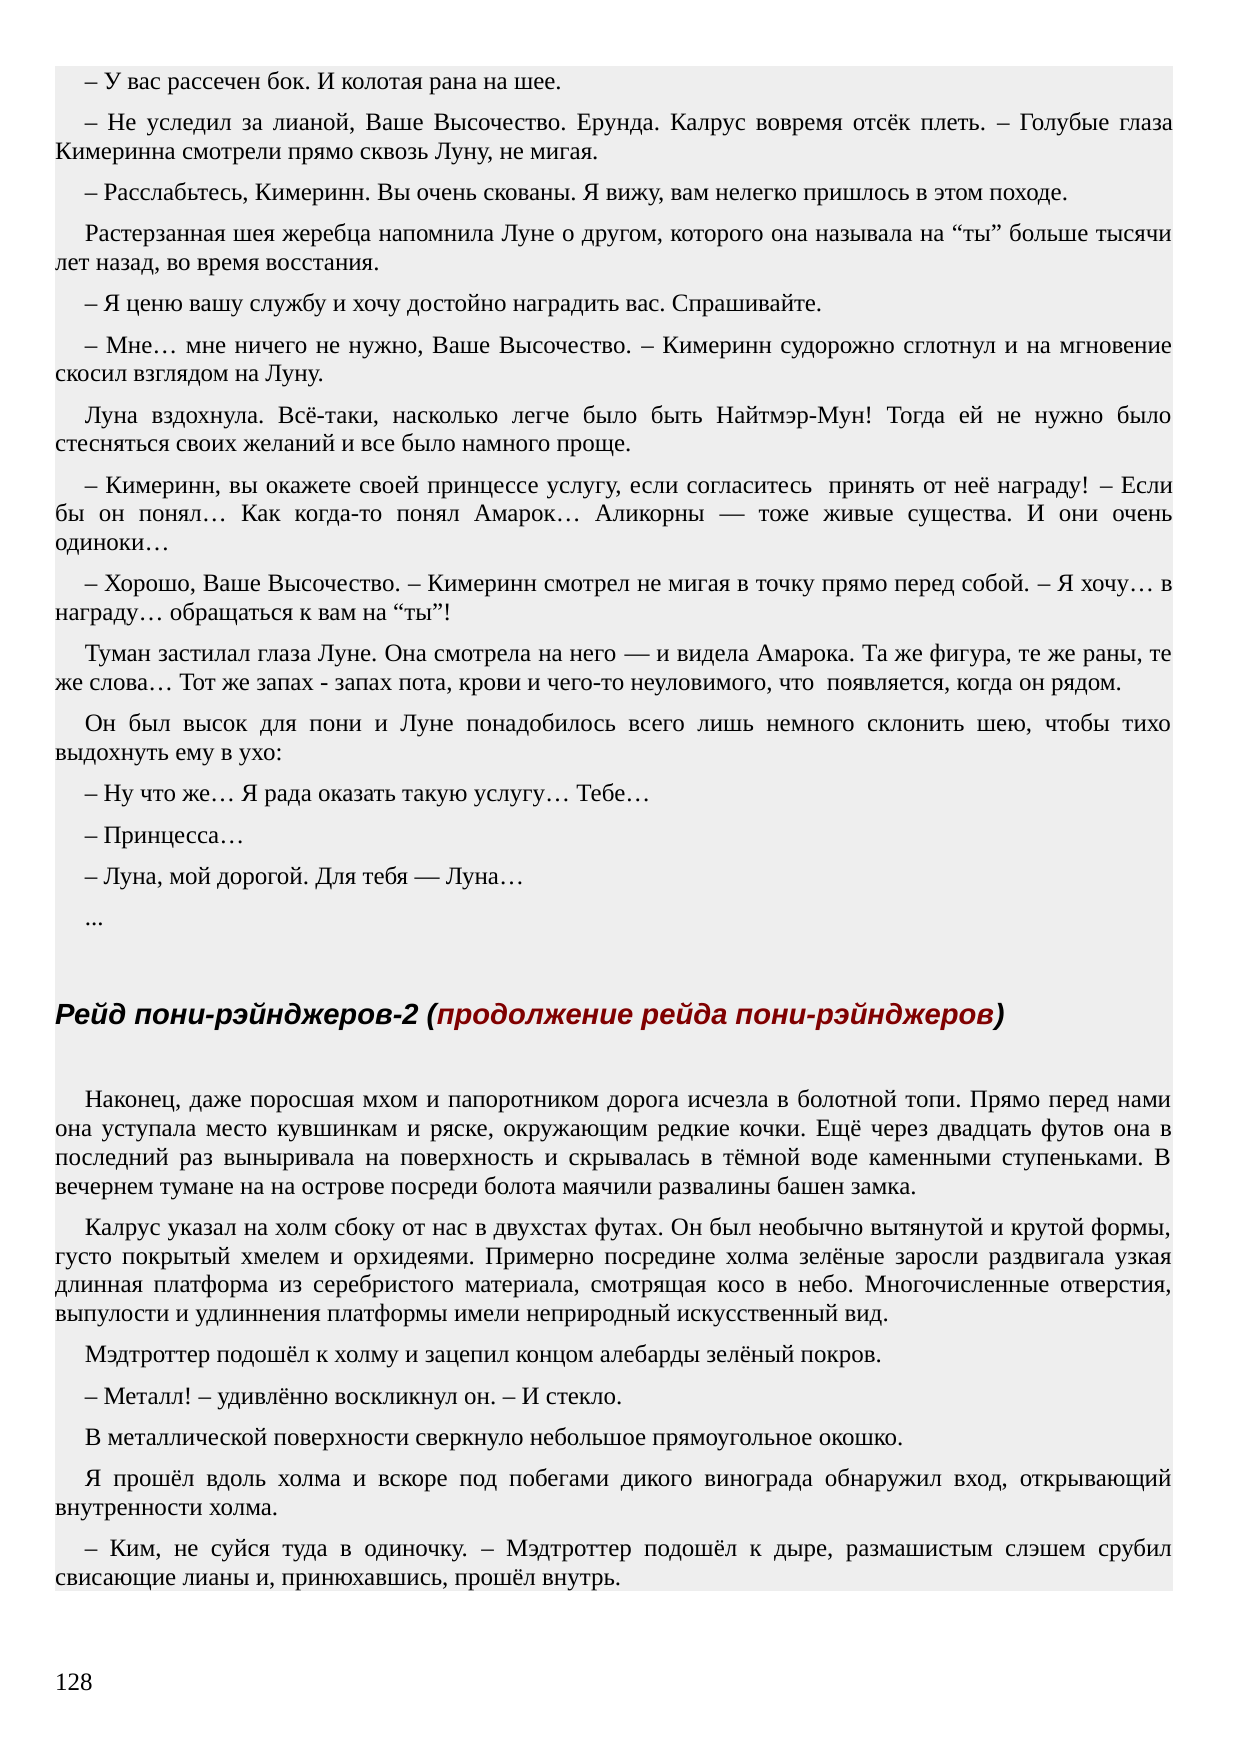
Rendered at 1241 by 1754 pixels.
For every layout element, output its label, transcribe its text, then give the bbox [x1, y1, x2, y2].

text – У вас рассечен бок. И колотая рана на шее. [55, 66, 1173, 95]
text – Ким, не суйся туда в одиночку. – Мэдтроттер подошёл к дыре, размашистым слэшем срубил свисающие лианы и, принюхавшись, прошёл внутрь. [55, 1533, 1173, 1591]
text В металлической поверхности сверкнуло небольшое прямоугольное окошко. [55, 1422, 1173, 1451]
text Калрус указал на холм сбоку от нас в двухстах футах. Он был необычно вытянутой и крутой формы, густо покрытый хмелем и орхидеями. Примерно посредине холма зелёные заросли раздвигала узкая длинная платформа из серебристого материала, смотрящая косо в небо. Многочисленные отверстия, выпулости и удлиннения платформы имели неприродный искусственный вид. [55, 1212, 1173, 1327]
text Он был высок для пони и Луне понадобилось всего лишь немного склонить шею, чтобы тихо выдохнуть ему в ухо: [55, 708, 1173, 766]
text – Я ценю вашу службу и хочу достойно наградить вас. Спрашивайте. [55, 288, 1173, 317]
text – Не уследил за лианой, Ваше Высочество. Ерунда. Калрус вовремя отсёк плеть. – Голубые глаза Кимеринна смотрели прямо сквозь Луну, не мигая. [55, 107, 1173, 165]
text Растерзанная шея жеребца напомнила Луне о другом, которого она называла на “ты” больше тысячи лет назад, во время восстания. [55, 218, 1173, 276]
text – Луна, мой дорогой. Для тебя — Луна… [55, 861, 1173, 890]
text Мэдтроттер подошёл к холму и зацепил концом алебарды зелёный покров. [55, 1339, 1173, 1368]
subtitle Рейд пони-рэйнджеров-2 (продолжение рейда пони-рэйнджеров) [55, 997, 1173, 1031]
text Я прошёл вдоль холма и вскоре под побегами дикого винограда обнаружил вход, открывающий внутренности холма. [55, 1463, 1173, 1521]
text – Ну что же… Я рада оказать такую услугу… Тебе… [55, 778, 1173, 807]
text Луна вздохнула. Всё-таки, насколько легче было быть Найтмэр-Мун! Тогда ей не нужно было стесняться своих желаний и все было намного проще. [55, 400, 1173, 457]
text – Принцесса… [55, 820, 1173, 848]
text Наконец, даже поросшая мхом и папоротником дорога исчезла в болотной топи. Прямо перед нами она уступала место кувшинкам и ряске, окружающим редкие кочки. Ещё через двадцать футов она в последний раз выныривала на поверхность и скрывалась в тёмной воде каменными ступеньками. В вечернем тумане на на острове посреди болота маячили развалины башен замка. [55, 1084, 1173, 1199]
text – Мне… мне ничего не нужно, Ваше Высочество. – Кимеринн судорожно сглотнул и на мгновение скосил взглядом на Луну. [55, 330, 1173, 387]
text – Хорошо, Ваше Высочество. – Кимеринн смотрел не мигая в точку прямо перед собой. – Я хочу… в награду… обращаться к вам на “ты”! [55, 568, 1173, 626]
text – Металл! – удивлённо воскликнул он. – И стекло. [55, 1381, 1173, 1409]
text – Кимеринн, вы окажете своей принцессе услугу, если согласитесь принять от неё награду! – Если бы он понял… Как когда-то понял Амарок… Аликорны — тоже живые существа. И они очень одиноки… [55, 470, 1173, 556]
text ... [55, 902, 1173, 931]
text – Расслабьтесь, Кимеринн. Вы очень скованы. Я вижу, вам нелегко пришлось в этом походе. [55, 177, 1173, 206]
text Туман застилал глаза Луне. Она смотрела на него — и видела Амарока. Та же фигура, те же раны, те же слова… Тот же запах - запах пота, крови и чего-то неуловимого, что появляется, когда он рядом. [55, 638, 1173, 696]
